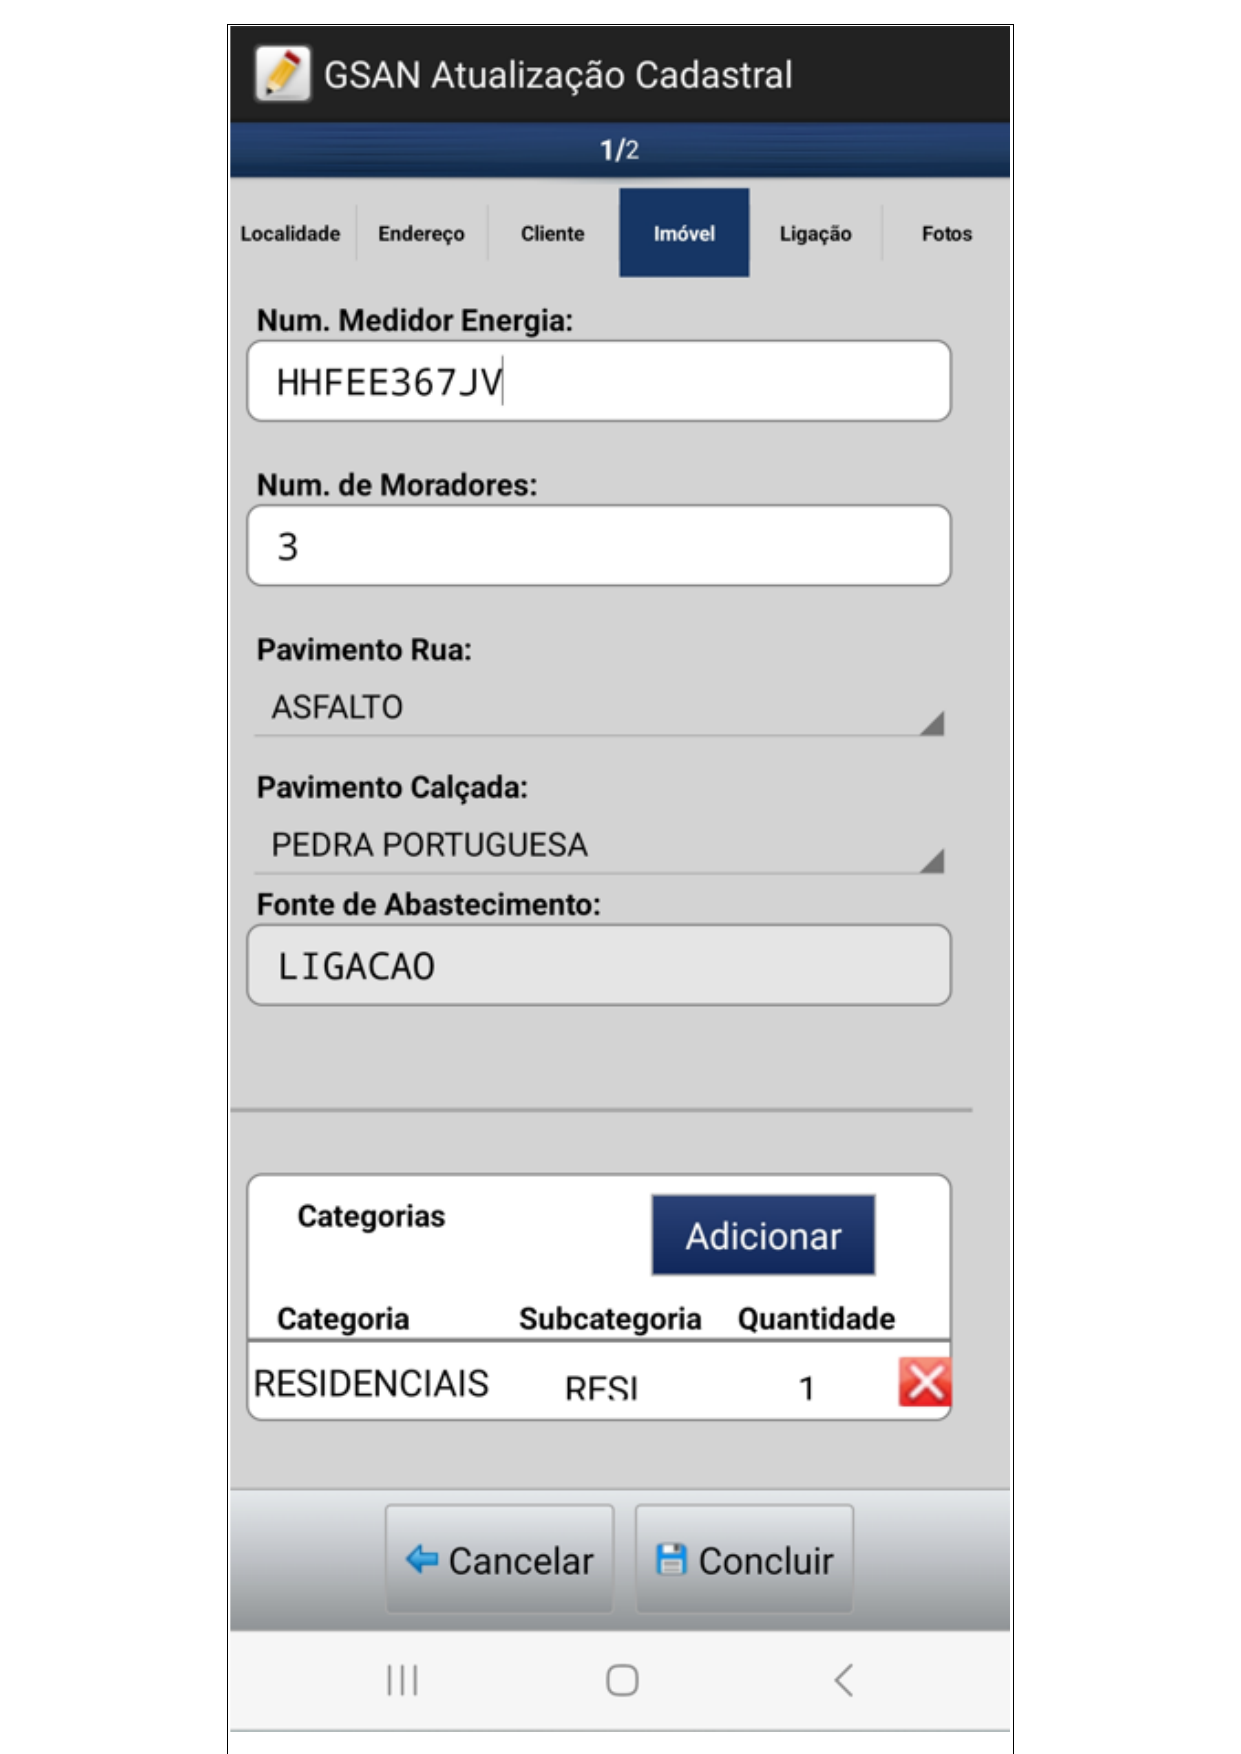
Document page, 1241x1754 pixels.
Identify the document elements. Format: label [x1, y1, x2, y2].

picture [230, 26, 1010, 1732]
table_header [228, 25, 1013, 1754]
